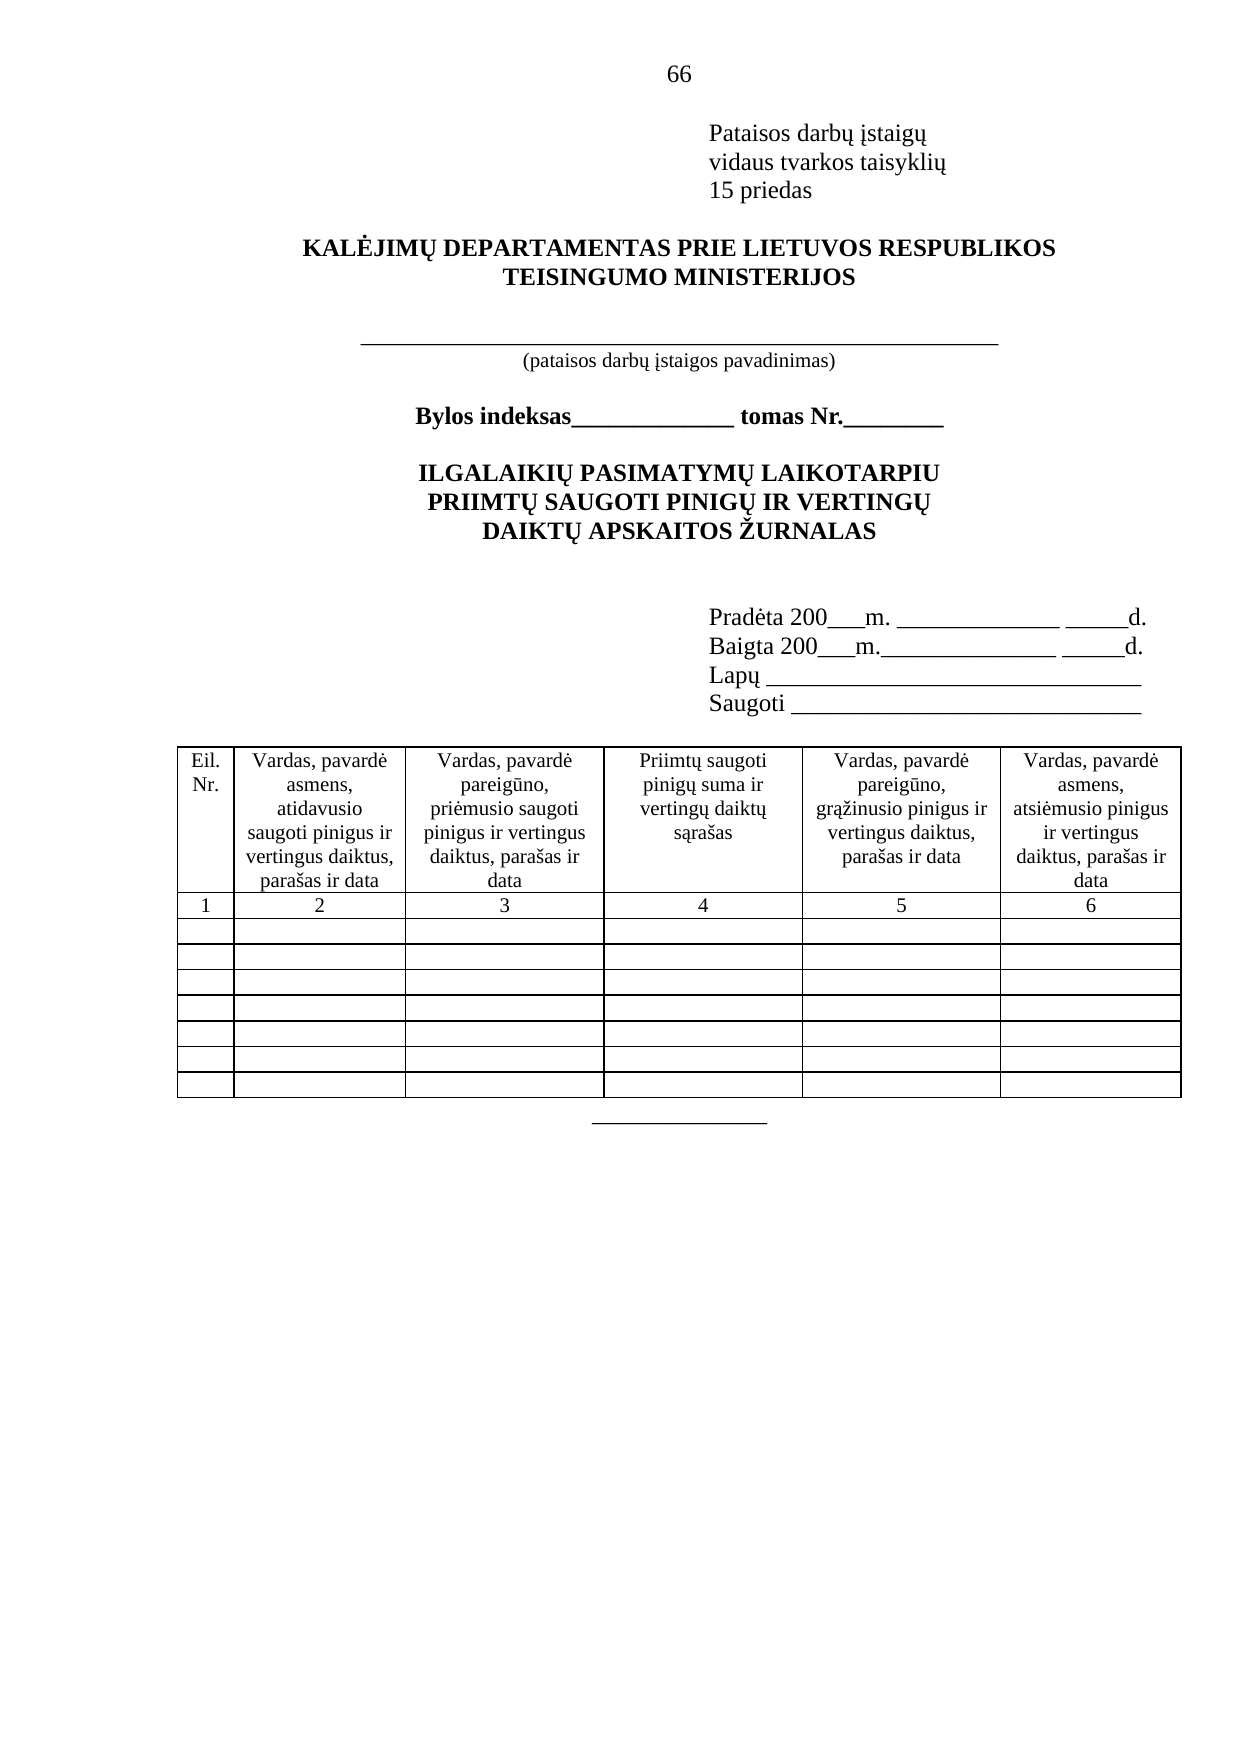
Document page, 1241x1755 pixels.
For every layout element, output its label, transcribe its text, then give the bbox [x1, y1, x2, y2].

table_cell [605, 945, 802, 969]
table_header Vardas, pavardė pareigūno, priėmusio saugoti pinigus ir vertingus daiktus, parašas ir data [406, 748, 603, 892]
table_cell [605, 996, 802, 1020]
table_cell [235, 970, 405, 994]
table_cell [605, 1047, 802, 1071]
table_cell 2 [235, 893, 405, 917]
text ILGALAIKIŲ PASIMATYMŲ LAIKOTARPIU [177, 458, 1181, 487]
table_cell [1001, 996, 1180, 1020]
table_cell [1001, 1073, 1180, 1097]
text PRIIMTŲ SAUGOTI PINIGŲ IR VERTINGŲ [177, 487, 1181, 516]
table_cell [1001, 1022, 1180, 1046]
table_cell [235, 996, 405, 1020]
table_cell [803, 970, 1000, 994]
table_cell 1 [178, 893, 233, 917]
text 15 priedas [177, 176, 1181, 204]
table_cell [235, 945, 405, 969]
table_cell [803, 945, 1000, 969]
table_cell [1001, 1047, 1180, 1071]
table_cell [605, 1073, 802, 1097]
text Bylos indeksas_____________ tomas Nr.________ [177, 401, 1181, 430]
text KALĖJIMŲ DEPARTAMENTAS PRIE LIETUVOS RESPUBLIKOS [177, 233, 1181, 262]
table_cell [803, 1073, 1000, 1097]
text ______________ [177, 1098, 1181, 1127]
table_cell [406, 919, 603, 943]
text vidaus tvarkos taisyklių [177, 147, 1181, 176]
table_cell [235, 1022, 405, 1046]
table_cell 5 [803, 893, 1000, 917]
table_cell [1001, 970, 1180, 994]
table_header Vardas, pavardė pareigūno, grąžinusio pinigus ir vertingus daiktus, parašas ir data [803, 748, 1000, 892]
table_header Vardas, pavardė asmens, atsiėmusio pinigus ir vertingus daiktus, parašas ir data [1001, 748, 1180, 892]
table_cell [235, 1047, 405, 1071]
table_cell 6 [1001, 893, 1180, 917]
table_cell 3 [406, 893, 603, 917]
table_cell [803, 1022, 1000, 1046]
table_cell [406, 945, 603, 969]
table_cell [605, 970, 802, 994]
table_cell [1001, 919, 1180, 943]
table_cell [803, 996, 1000, 1020]
text Baigta 200___m.______________ _____d. [177, 631, 1181, 660]
table_cell [803, 919, 1000, 943]
table_cell [406, 1047, 603, 1071]
table_cell [235, 1073, 405, 1097]
table_cell [406, 996, 603, 1020]
table_header Vardas, pavardė asmens, atidavusio saugoti pinigus ir vertingus daiktus, parašas ir data [235, 748, 405, 892]
table_cell [406, 1022, 603, 1046]
text TEISINGUMO MINISTERIJOS [177, 262, 1181, 291]
table_cell [178, 1073, 233, 1097]
table_cell 4 [605, 893, 802, 917]
text DAIKTŲ APSKAITOS ŽURNALAS [177, 516, 1181, 545]
text Lapų ______________________________ [177, 660, 1181, 688]
table_cell [803, 1047, 1000, 1071]
table_cell [178, 1022, 233, 1046]
table_cell [178, 1047, 233, 1071]
table_cell [406, 970, 603, 994]
table_cell [605, 919, 802, 943]
table_cell [178, 996, 233, 1020]
text Saugoti ____________________________ [177, 688, 1181, 717]
text (pataisos darbų įstaigos pavadinimas) [177, 348, 1181, 372]
table_cell [605, 1022, 802, 1046]
table_cell [235, 919, 405, 943]
table_cell [178, 970, 233, 994]
table_header Eil. Nr. [178, 748, 233, 892]
text Pradėta 200___m. _____________ _____d. [177, 602, 1181, 631]
table_header Priimtų saugoti pinigų suma ir vertingų daiktų sąrašas [605, 748, 802, 892]
table_cell [406, 1073, 603, 1097]
table_cell [1001, 945, 1180, 969]
table_cell [178, 919, 233, 943]
table_cell [178, 945, 233, 969]
text Pataisos darbų įstaigų [709, 118, 1181, 147]
text ___________________________________________________ [177, 319, 1181, 348]
